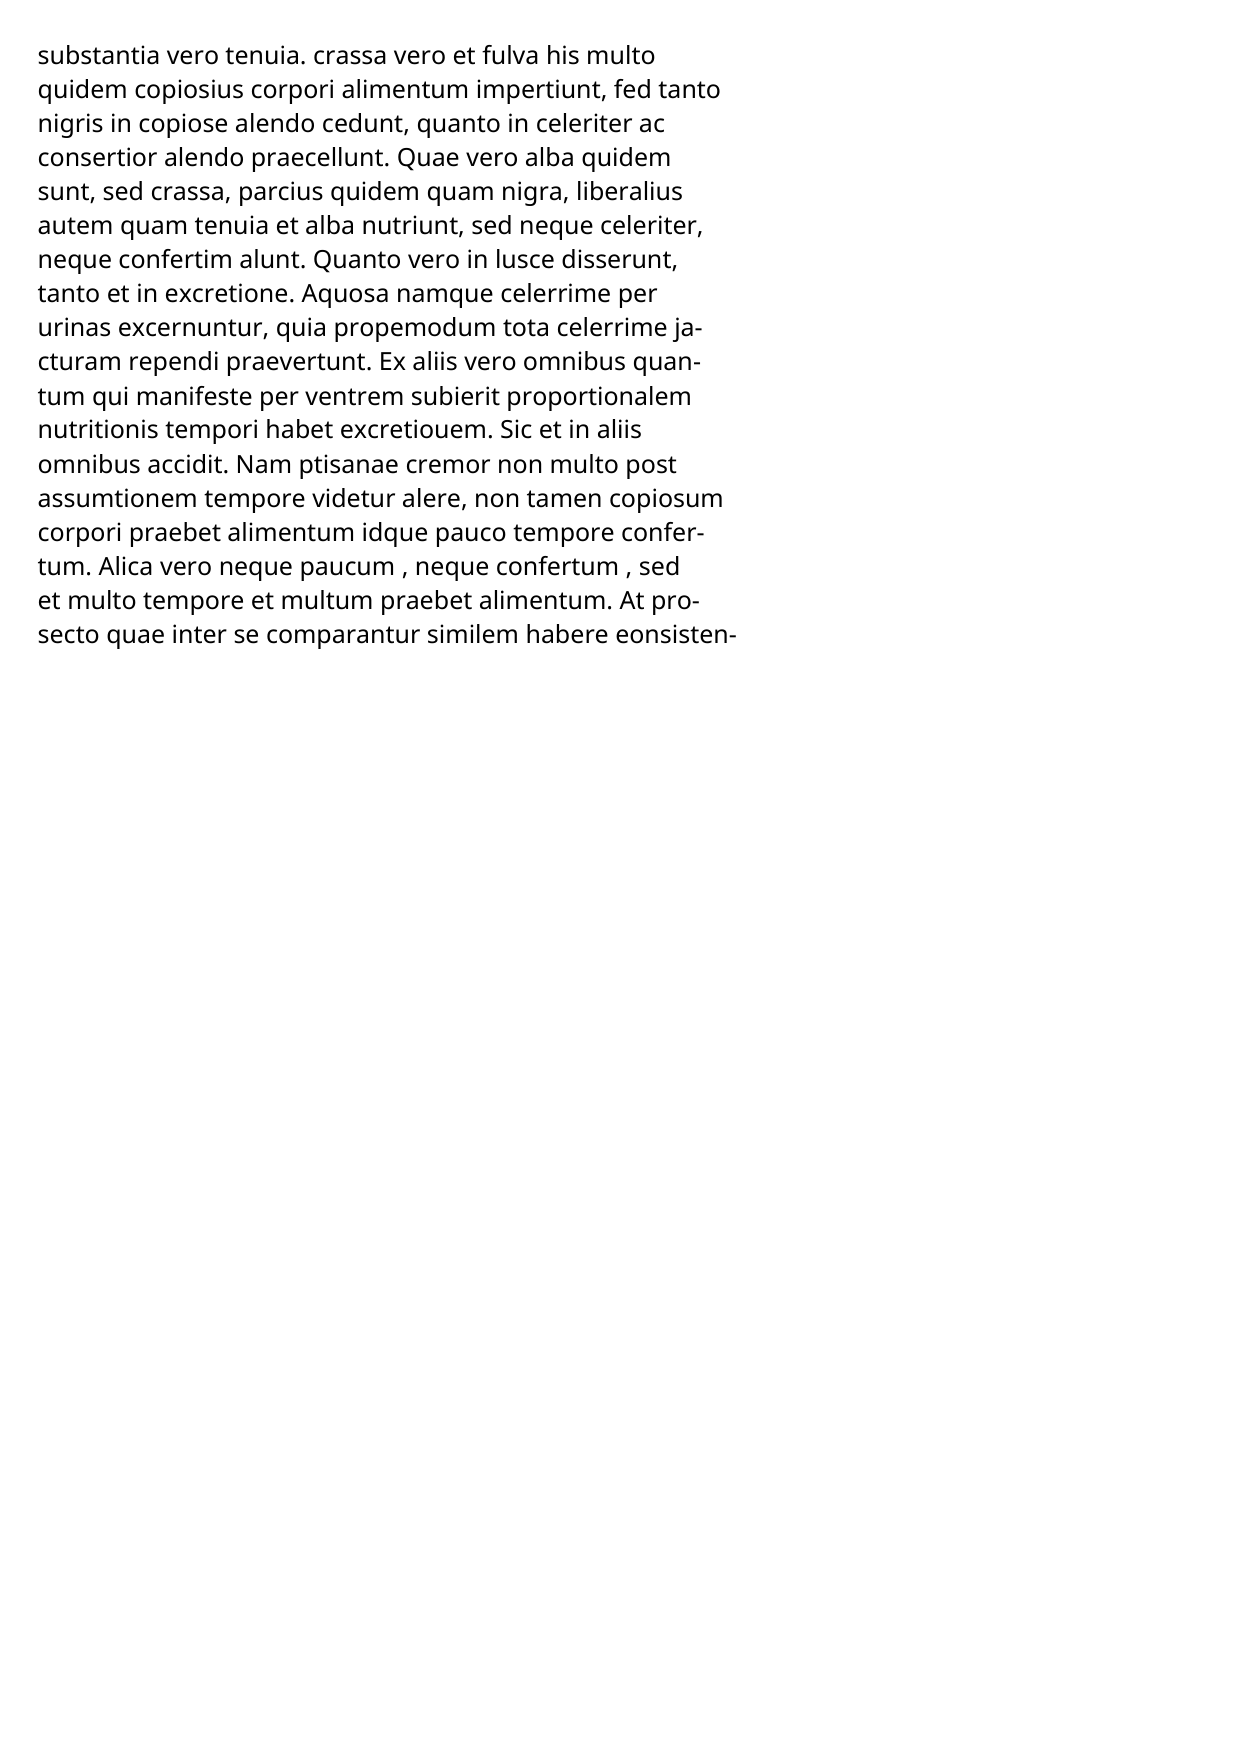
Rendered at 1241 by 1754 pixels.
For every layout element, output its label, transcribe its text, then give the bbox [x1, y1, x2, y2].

text substantia vero tenuia. crassa vero et fulva his multo quidem copiosius corpori alimentum impertiunt, fed tanto nigris in copiose alendo cedunt, quanto in celeriter ac consertior alendo praecellunt. Quae vero alba quidem sunt, sed crassa, parcius quidem quam nigra, liberalius autem quam tenuia et alba nutriunt, sed neque celeriter, neque confertim alunt. Quanto vero in lusce disserunt, tanto et in excretione. Aquosa namque celerrime per urinas excernuntur, quia propemodum tota celerrime ja- cturam rependi praevertunt. Ex aliis vero omnibus quan- tum qui manifeste per ventrem subierit proportionalem nutritionis tempori habet excretiouem. Sic et in aliis omnibus accidit. Nam ptisanae cremor non multo post assumtionem tempore videtur alere, non tamen copiosum corpori praebet alimentum idque pauco tempore confer- tum. Alica vero neque paucum , neque confertum , sed et multo tempore et multum praebet alimentum. At pro- secto quae inter se comparantur similem habere eonsisten- [37, 37, 1203, 651]
